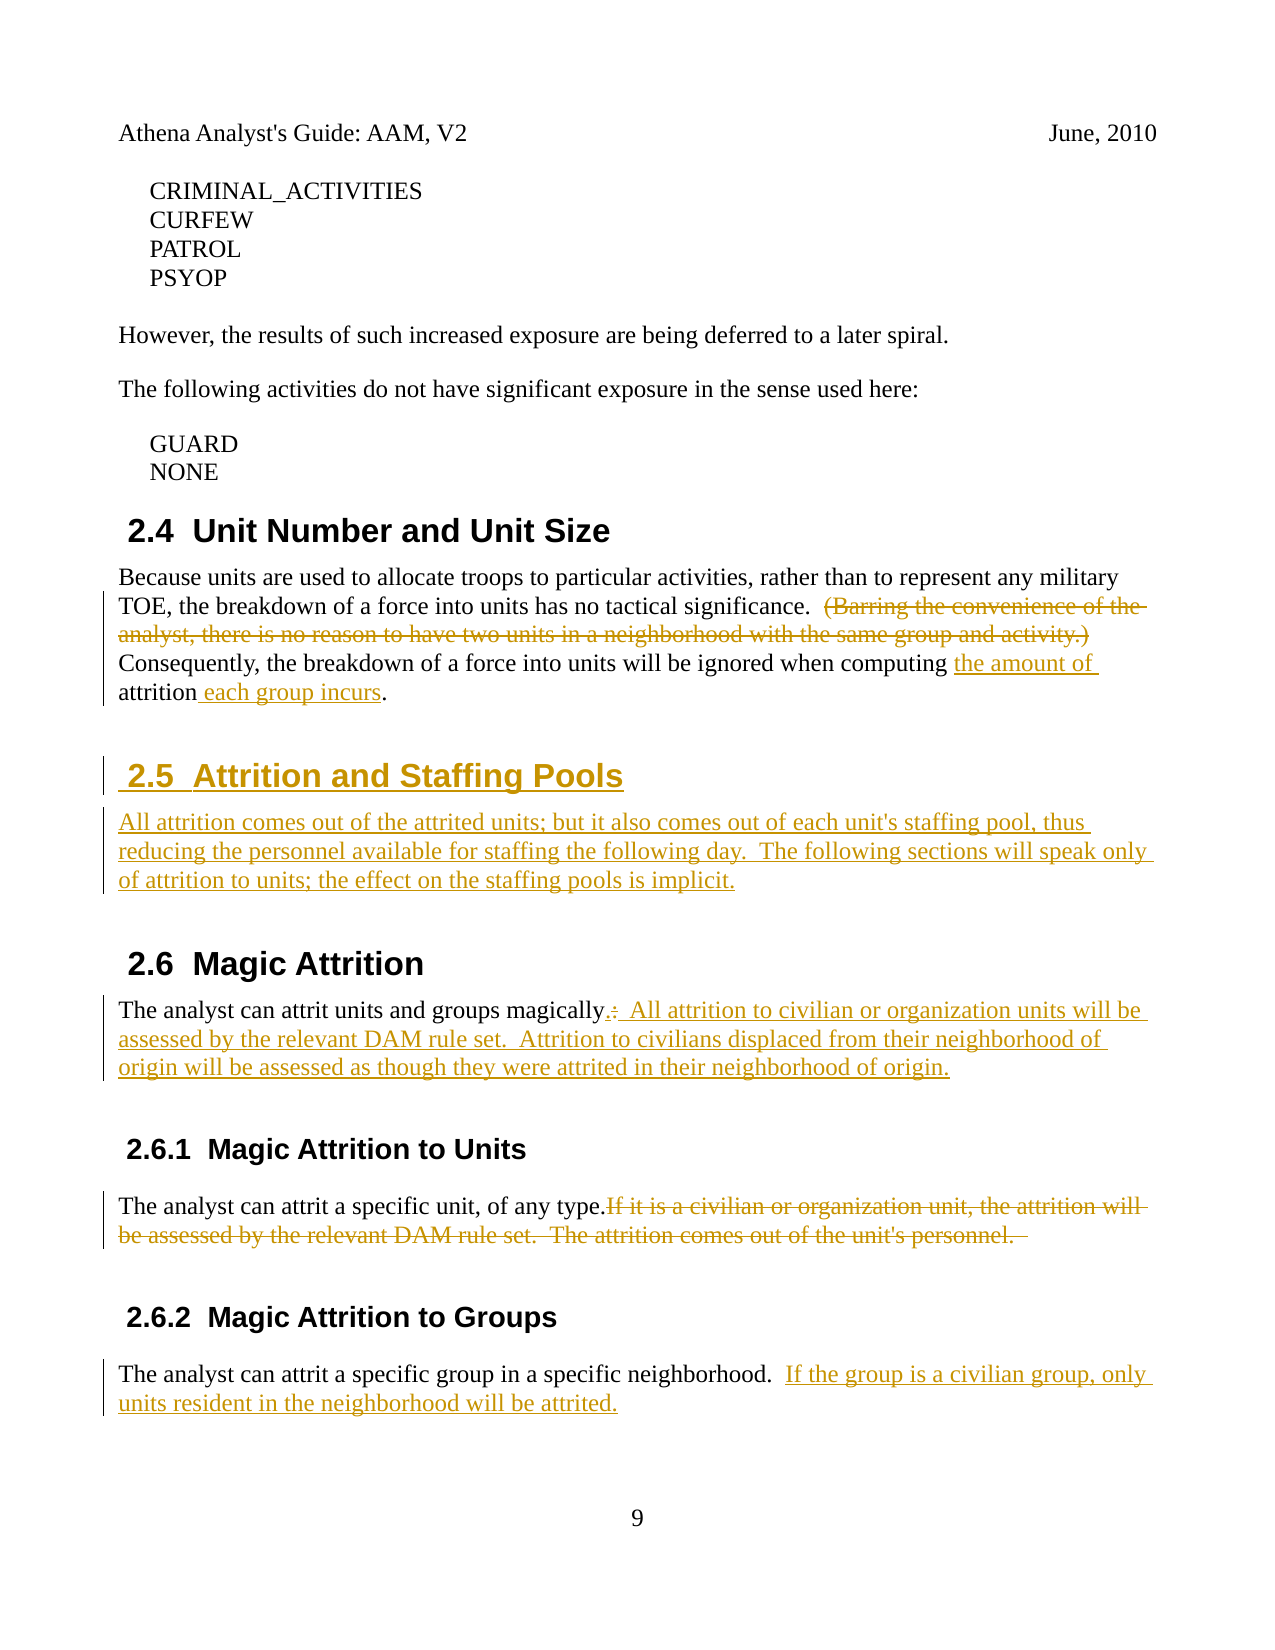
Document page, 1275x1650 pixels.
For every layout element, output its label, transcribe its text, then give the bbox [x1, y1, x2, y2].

text The following activities do not have significant exposure in the sense used here: [118, 374, 1157, 403]
text PATROL [149, 234, 1157, 263]
text CRIMINAL_ACTIVITIES [149, 176, 1157, 205]
text PSYOP [149, 263, 1157, 291]
text GUARD [149, 429, 1157, 457]
text The analyst can attrit a specific group in a specific neighborhood. If the group is a civilian group, only units resident in the neighborhood will be attrited. [118, 1359, 1157, 1416]
text All attrition comes out of the attrited units; but it also comes out of each unit's staffing pool, thus reducing the personnel available for staffing the following day. The following sections will speak only of attrition to units; the effect on the staffing pools is implicit. [118, 807, 1157, 893]
subtitle Unit Number and Unit Size [118, 511, 1157, 549]
subtitle Magic Attrition to Groups [118, 1300, 1157, 1333]
text The analyst can attrit units and groups magically. All attrition to civilian or organization units will be assessed by the relevant DAM rule set. Attrition to civilians displaced from their neighborhood of origin will be assessed as though they were attrited in their neighborhood of origin. [118, 995, 1157, 1081]
text Because units are used to allocate troops to particular activities, rather than to represent any military TOE, the breakdown of a force into units has no tactical significance. Consequently, the breakdown of a force into units will be ignored when computing the amount of attrition each group incurs. [118, 562, 1157, 706]
text However, the results of such increased exposure are being deferred to a later spiral. [118, 320, 1157, 349]
subtitle Magic Attrition [118, 944, 1157, 982]
text NONE [149, 457, 1157, 486]
subtitle Attrition and Staffing Pools [118, 756, 1157, 795]
text The analyst can attrit a specific unit, of any type. [118, 1191, 1157, 1249]
subtitle Magic Attrition to Units [118, 1132, 1157, 1166]
text CURFEW [149, 205, 1157, 234]
